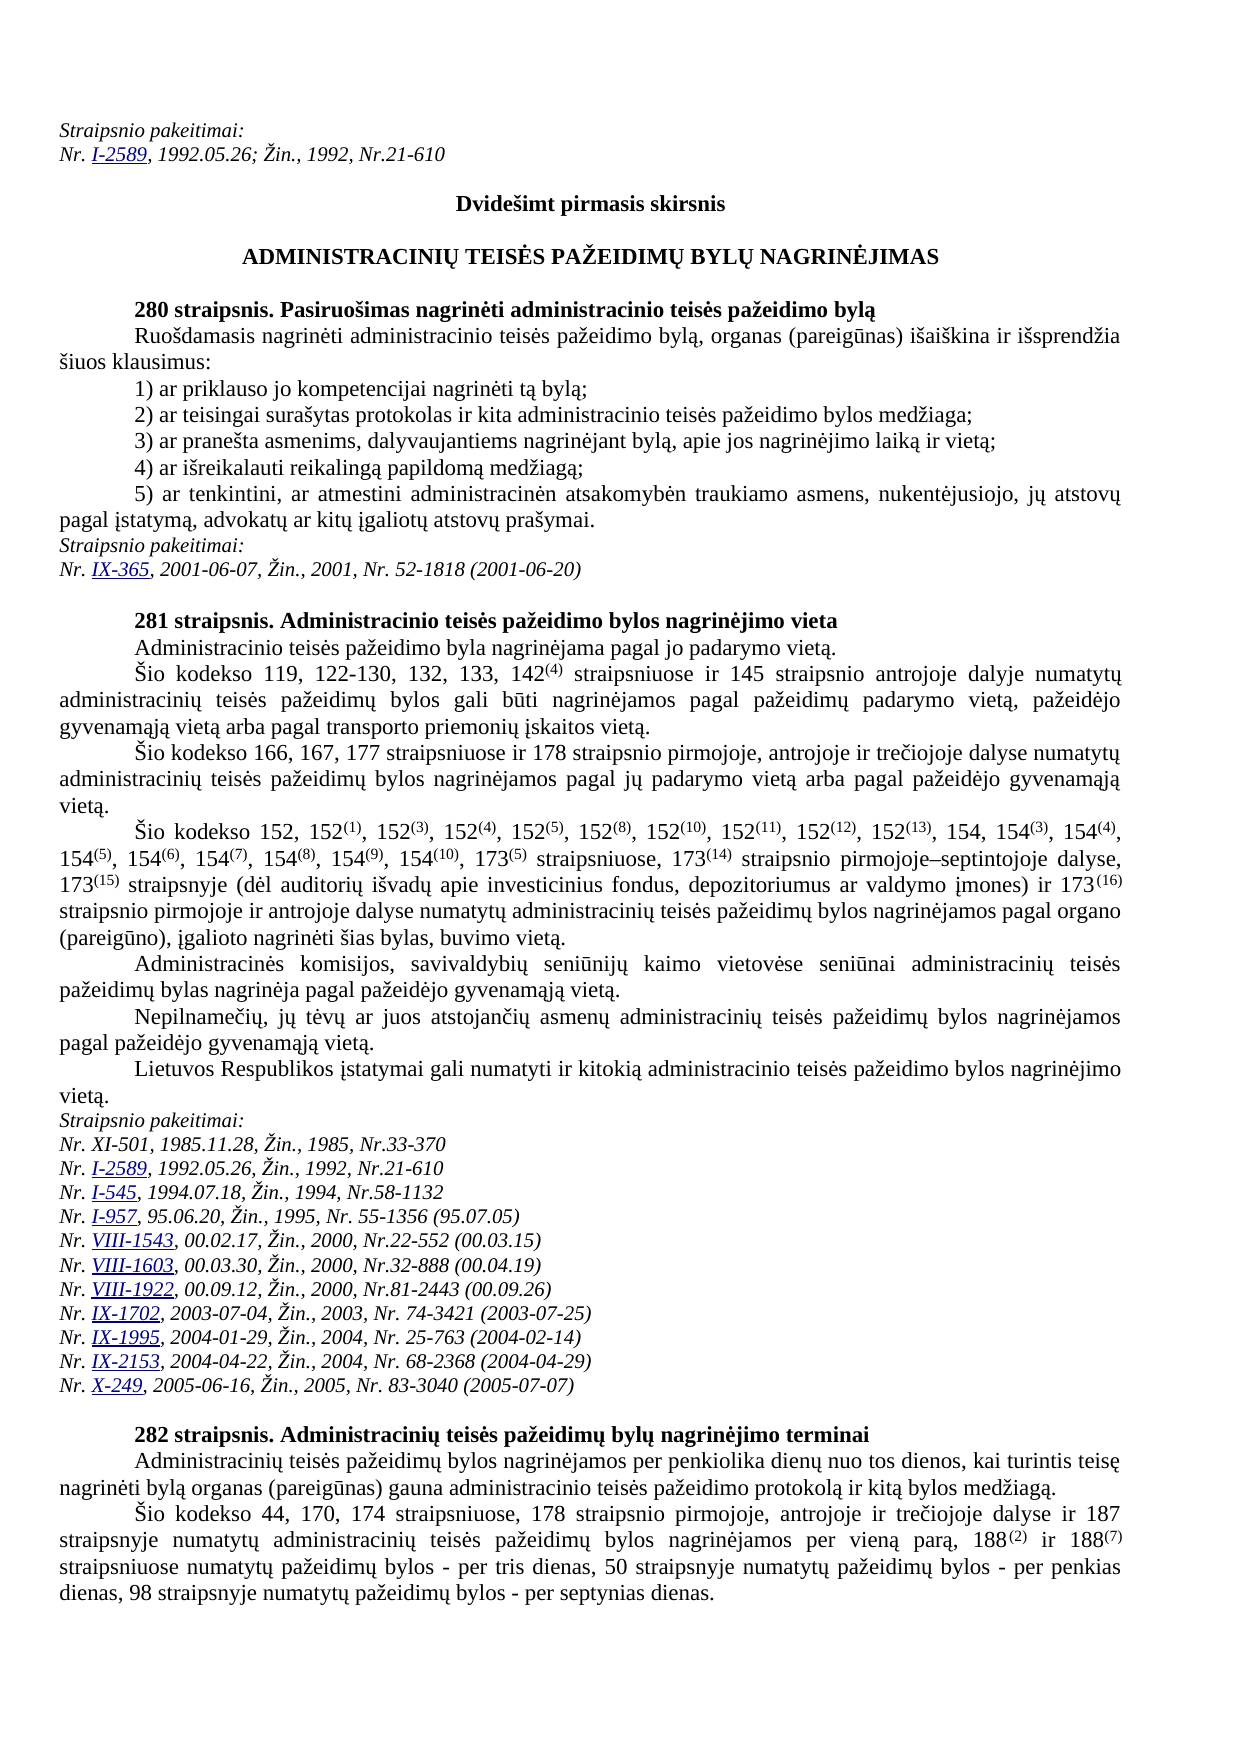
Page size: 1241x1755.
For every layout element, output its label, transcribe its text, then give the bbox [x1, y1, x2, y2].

text Nr. IX-1995, 2004-01-29, Žin., 2004, Nr. 25-763 (2004-02-14) [59, 1325, 1122, 1349]
text Nr. I-2589, 1992.05.26, Žin., 1992, Nr.21-610 [59, 1156, 1122, 1180]
text 4) ar išreikalauti reikalingą papildomą medžiagą; [59, 454, 1122, 480]
text 281 straipsnis. Administracinio teisės pažeidimo bylos nagrinėjimo vieta [59, 607, 1122, 634]
text 280 straipsnis. Pasiruošimas nagrinėti administracinio teisės pažeidimo bylą [59, 296, 1122, 322]
text Nr. I-957, 95.06.20, Žin., 1995, Nr. 55-1356 (95.07.05) [59, 1204, 1122, 1228]
text Nr. VIII-1543, 00.02.17, Žin., 2000, Nr.22-552 (00.03.15) [59, 1228, 1122, 1252]
text Nr. IX-2153, 2004-04-22, Žin., 2004, Nr. 68-2368 (2004-04-29) [59, 1349, 1122, 1373]
text Nr. IX-365, 2001-06-07, Žin., 2001, Nr. 52-1818 (2001-06-20) [59, 557, 1122, 581]
text Administracinio teisės pažeidimo byla nagrinėjama pagal jo padarymo vietą. [59, 634, 1122, 660]
text 5) ar tenkintini, ar atmestini administracinėn atsakomybėn traukiamo asmens, nukentėjusiojo, jų atstovų pagal įstatymą, advokatų ar kitų įgaliotų atstovų prašymai. [59, 480, 1122, 533]
text 282 straipsnis. Administracinių teisės pažeidimų bylų nagrinėjimo terminai [59, 1421, 1122, 1447]
text Straipsnio pakeitimai: [59, 533, 1122, 557]
text Šio kodekso 119, 122-130, 132, 133, 142(4) straipsniuose ir 145 straipsnio antrojoje dalyje numatytų administracinių teisės pažeidimų bylos gali būti nagrinėjamos pagal pažeidimų padarymo vietą, pažeidėjo gyvenamąją vietą arba pagal transporto priemonių įskaitos vietą. [59, 660, 1122, 739]
text Šio kodekso 166, 167, 177 straipsniuose ir 178 straipsnio pirmojoje, antrojoje ir trečiojoje dalyse numatytų administracinių teisės pažeidimų bylos nagrinėjamos pagal jų padarymo vietą arba pagal pažeidėjo gyvenamąją vietą. [59, 739, 1122, 818]
text Straipsnio pakeitimai: [59, 118, 1122, 142]
text 2) ar teisingai surašytas protokolas ir kita administracinio teisės pažeidimo bylos medžiaga; [59, 401, 1122, 427]
text Lietuvos Respublikos įstatymai gali numatyti ir kitokią administracinio teisės pažeidimo bylos nagrinėjimo vietą. [59, 1055, 1122, 1108]
text Nr. VIII-1603, 00.03.30, Žin., 2000, Nr.32-888 (00.04.19) [59, 1252, 1122, 1277]
text Nepilnamečių, jų tėvų ar juos atstojančių asmenų administracinių teisės pažeidimų bylos nagrinėjamos pagal pažeidėjo gyvenamąją vietą. [59, 1003, 1122, 1055]
text Šio kodekso 44, 170, 174 straipsniuose, 178 straipsnio pirmojoje, antrojoje ir trečiojoje dalyse ir 187 straipsnyje numatytų administracinių teisės pažeidimų bylos nagrinėjamos per vieną parą, 188(2) ir 188(7) straipsniuose numatytų pažeidimų bylos - per tris dienas, 50 straipsnyje numatytų pažeidimų bylos - per penkias dienas, 98 straipsnyje numatytų pažeidimų bylos - per septynias dienas. [59, 1500, 1122, 1605]
text Ruošdamasis nagrinėti administracinio teisės pažeidimo bylą, organas (pareigūnas) išaiškina ir išsprendžia šiuos klausimus: [59, 322, 1122, 375]
text Šio kodekso 152, 152(1), 152(3), 152(4), 152(5), 152(8), 152(10), 152(11), 152(12), 152(13), 154, 154(3), 154(4), 154(5), 154(6), 154(7), 154(8), 154(9), 154(10), 173(5) straipsniuose, 173(14) straipsnio pirmojoje–septintojoje dalyse, 173(15) straipsnyje (dėl auditorių išvadų apie investicinius fondus, depozitoriumus ar valdymo įmones) ir 173(16) straipsnio pirmojoje ir antrojoje dalyse numatytų administracinių teisės pažeidimų bylos nagrinėjamos pagal organo (pareigūno), įgalioto nagrinėti šias bylas, buvimo vietą. [59, 818, 1122, 950]
text Straipsnio pakeitimai: [59, 1108, 1122, 1132]
text ADMINISTRACINIŲ TEISĖS PAŽEIDIMŲ BYLŲ NAGRINĖJIMAS [59, 243, 1122, 269]
text Nr. X-249, 2005-06-16, Žin., 2005, Nr. 83-3040 (2005-07-07) [59, 1373, 1122, 1397]
text Nr. I-545, 1994.07.18, Žin., 1994, Nr.58-1132 [59, 1180, 1122, 1204]
text Administracinės komisijos, savivaldybių seniūnijų kaimo vietovėse seniūnai administracinių teisės pažeidimų bylas nagrinėja pagal pažeidėjo gyvenamąją vietą. [59, 950, 1122, 1003]
text Nr. VIII-1922, 00.09.12, Žin., 2000, Nr.81-2443 (00.09.26) [59, 1277, 1122, 1301]
text 1) ar priklauso jo kompetencijai nagrinėti tą bylą; [59, 375, 1122, 401]
text Nr. IX-1702, 2003-07-04, Žin., 2003, Nr. 74-3421 (2003-07-25) [59, 1301, 1122, 1325]
text 3) ar pranešta asmenims, dalyvaujantiems nagrinėjant bylą, apie jos nagrinėjimo laiką ir vietą; [59, 427, 1122, 454]
text Dvidešimt pirmasis skirsnis [59, 190, 1122, 217]
text Nr. XI-501, 1985.11.28, Žin., 1985, Nr.33-370 [59, 1132, 1122, 1156]
text Administracinių teisės pažeidimų bylos nagrinėjamos per penkiolika dienų nuo tos dienos, kai turintis teisę nagrinėti bylą organas (pareigūnas) gauna administracinio teisės pažeidimo protokolą ir kitą bylos medžiagą. [59, 1447, 1122, 1500]
text Nr. I-2589, 1992.05.26; Žin., 1992, Nr.21-610 [59, 142, 1122, 166]
